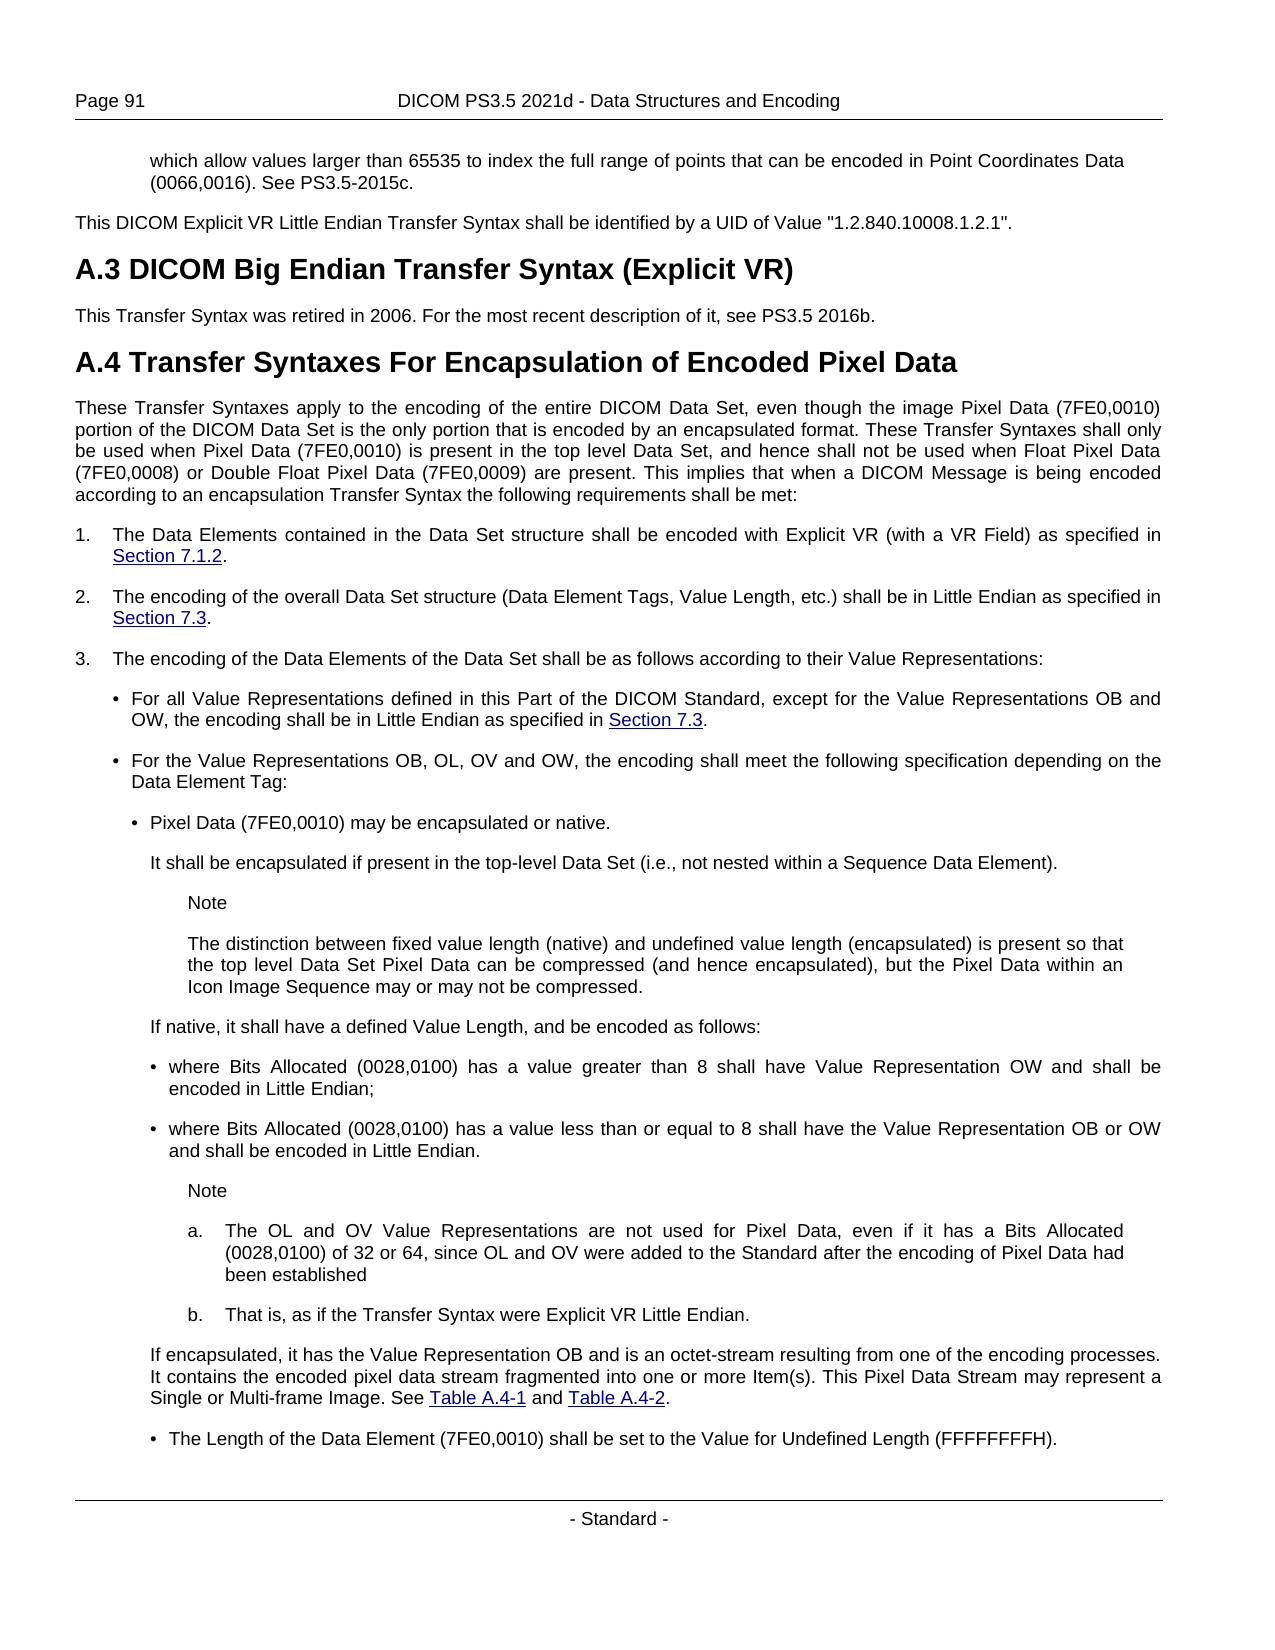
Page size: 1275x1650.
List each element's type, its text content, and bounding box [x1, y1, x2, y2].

text which allow values larger than 65535 to index the full range of points that can be encoded in Point Coordinates Data (0066,0016). See PS3.5-2015c. [112, 150, 1125, 193]
text A.4 Transfer Syntaxes For Encapsulation of Encoded Pixel Data [75, 345, 1162, 378]
text • For all Value Representations defined in this Part of the DICOM Standard, except for the Value Representations OB and OW, the encoding shall be in Little Endian as specified in Section 7.3. [112, 688, 1162, 731]
text This DICOM Explicit VR Little Endian Transfer Syntax shall be identified by a UID of Value "1.2.840.10008.1.2.1". [75, 212, 1162, 233]
text b. That is, as if the Transfer Syntax were Explicit VR Little Endian. [187, 1304, 1125, 1325]
text The distinction between fixed value length (native) and undefined value length (encapsulated) is present so that the top level Data Set Pixel Data can be compressed (and hence encapsulated), but the Pixel Data within an Icon Image Sequence may or may not be compressed. [187, 932, 1125, 997]
text Note [187, 1180, 1125, 1201]
text • For the Value Representations OB, OL, OV and OW, the encoding shall meet the following specification depending on the Data Element Tag: [112, 749, 1162, 793]
text 2. The encoding of the overall Data Set structure (Data Element Tags, Value Length, etc.) shall be in Little Endian as specified in Section 7.3. [75, 586, 1162, 629]
text • Pixel Data (7FE0,0010) may be encapsulated or native. [131, 811, 1162, 833]
text • where Bits Allocated (0028,0100) has a value less than or equal to 8 shall have the Value Representation OB or OW and shall be encoded in Little Endian. [150, 1118, 1162, 1161]
text If native, it shall have a defined Value Length, and be encoded as follows: [150, 1016, 1162, 1037]
text • The Length of the Data Element (7FE0,0010) shall be set to the Value for Undefined Length (FFFFFFFFH). [150, 1427, 1162, 1449]
text These Transfer Syntaxes apply to the encoding of the entire DICOM Data Set, even though the image Pixel Data (7FE0,0010) portion of the DICOM Data Set is the only portion that is encoded by an encapsulated format. These Transfer Syntaxes shall only be used when Pixel Data (7FE0,0010) is present in the top level Data Set, and hence shall not be used when Float Pixel Data (7FE0,0008) or Double Float Pixel Data (7FE0,0009) are present. This implies that when a DICOM Message is being encoded according to an encapsulation Transfer Syntax the following requirements shall be met: [75, 397, 1162, 505]
text It shall be encapsulated if present in the top-level Data Set (i.e., not nested within a Sequence Data Element). [150, 852, 1162, 873]
text a. The OL and OV Value Representations are not used for Pixel Data, even if it has a Bits Allocated (0028,0100) of 32 or 64, since OL and OV were added to the Standard after the encoding of Pixel Data had been established [187, 1220, 1125, 1285]
text This Transfer Syntax was retired in 2006. For the most recent description of it, see PS3.5 2016b. [75, 304, 1162, 326]
text If encapsulated, it has the Value Representation OB and is an octet-stream resulting from one of the encoding processes. It contains the encoded pixel data stream fragmented into one or more Item(s). This Pixel Data Stream may represent a Single or Multi-frame Image. See Table A.4-1 and Table A.4-2. [150, 1344, 1162, 1409]
text A.3 DICOM Big Endian Transfer Syntax (Explicit VR) [75, 252, 1162, 286]
text 1. The Data Elements contained in the Data Set structure shall be encoded with Explicit VR (with a VR Field) as specified in Section 7.1.2. [75, 524, 1162, 567]
text Note [187, 892, 1125, 914]
text 3. The encoding of the Data Elements of the Data Set shall be as follows according to their Value Representations: [75, 647, 1162, 669]
text • where Bits Allocated (0028,0100) has a value greater than 8 shall have Value Representation OW and shall be encoded in Little Endian; [150, 1056, 1162, 1099]
